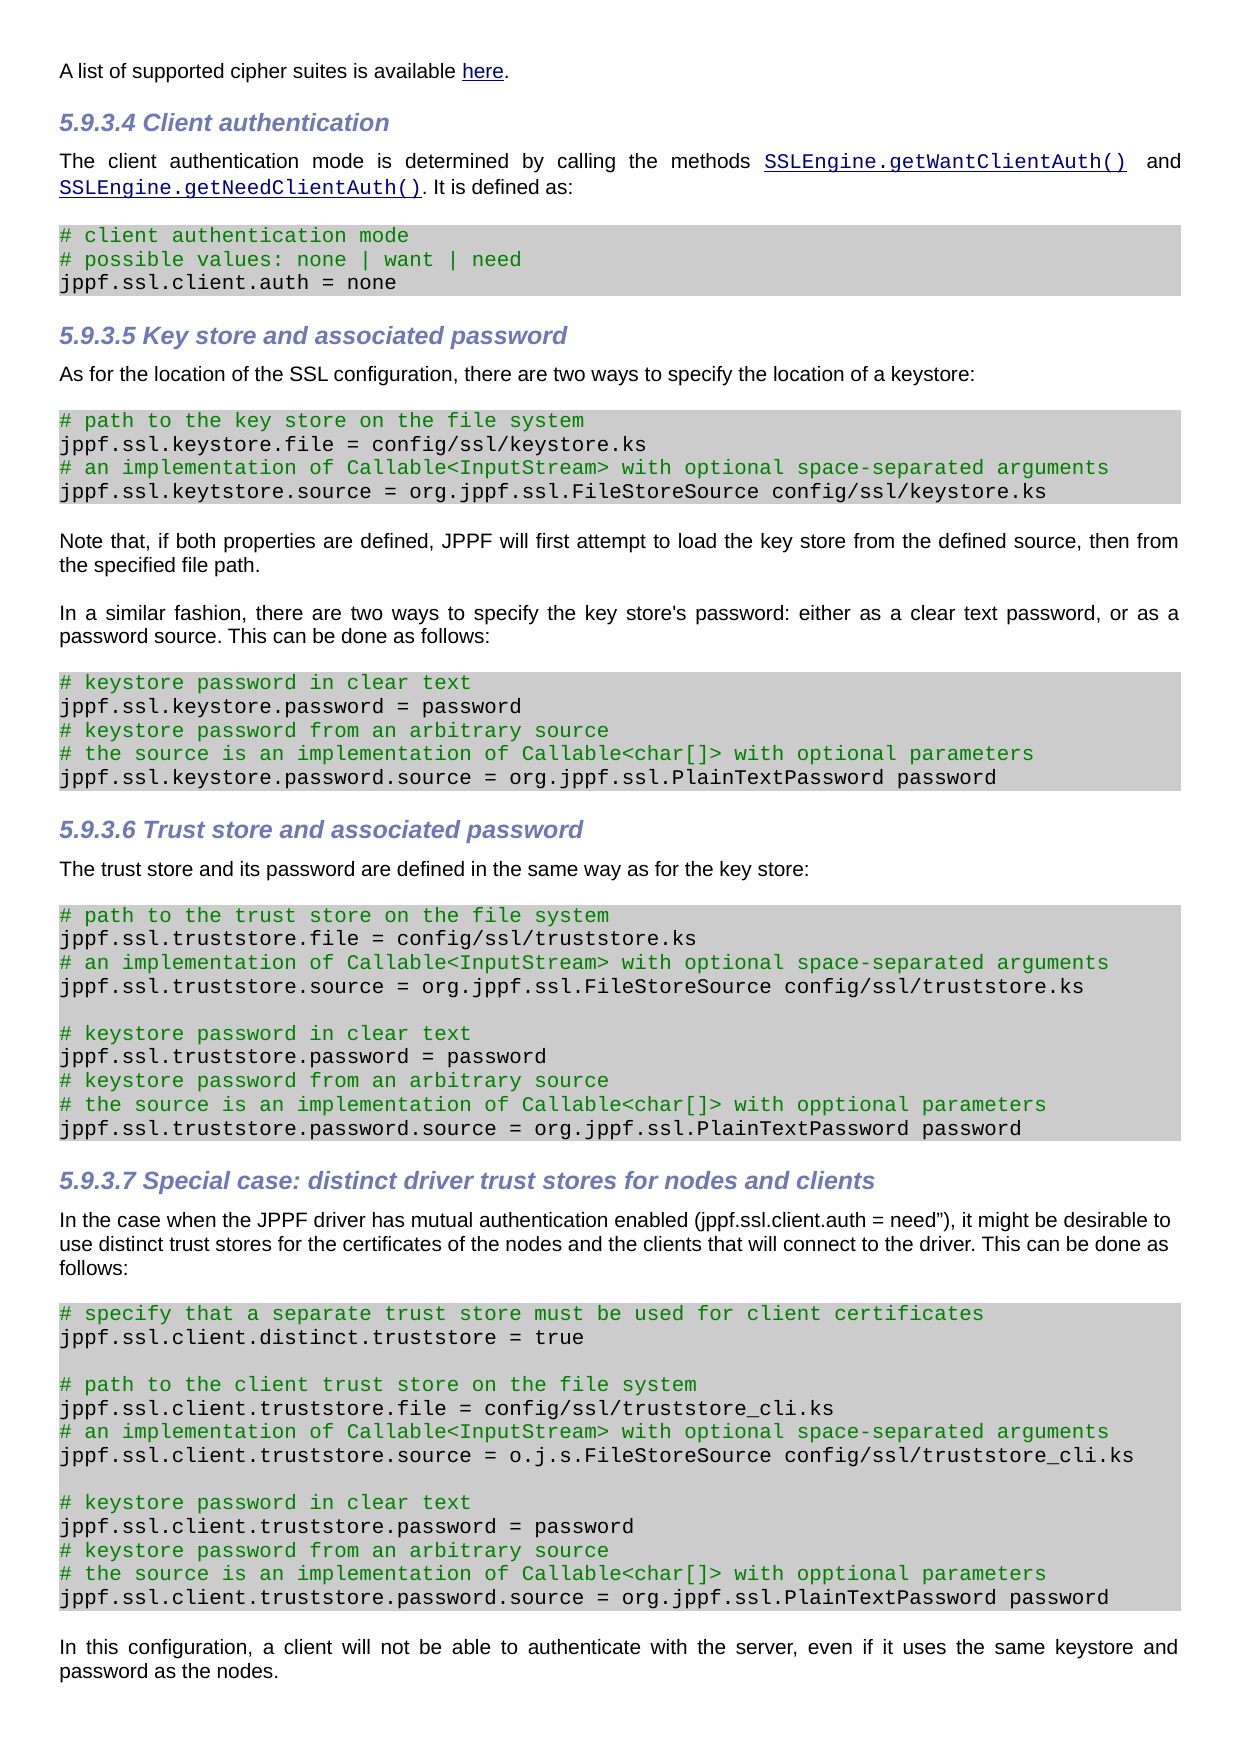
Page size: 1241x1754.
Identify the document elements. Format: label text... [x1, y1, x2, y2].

text The trust store and its password are defined in the same way as for the key store: [59, 857, 1181, 881]
text As for the location of the SSL configuration, there are two ways to specify the location of a keystore: [59, 362, 1181, 386]
text # an implementation of Callable<InputStream> with optional space-separated arguments [59, 1421, 1181, 1445]
text jppf.ssl.client.truststore.password.source = org.jppf.ssl.PlainTextPassword password [59, 1587, 1181, 1611]
text jppf.ssl.client.distinct.truststore = true [59, 1327, 1181, 1351]
text # an implementation of Callable<InputStream> with optional space-separated arguments [59, 952, 1181, 976]
text # an implementation of Callable<InputStream> with optional space-separated arguments [59, 457, 1181, 481]
text jppf.ssl.client.truststore.file = config/ssl/truststore_cli.ks [59, 1398, 1181, 1421]
text # keystore password in clear text [59, 672, 1181, 696]
subtitle Special case: distinct driver trust stores for nodes and clients [59, 1166, 1181, 1195]
text jppf.ssl.keystore.password.source = org.jppf.ssl.PlainTextPassword password [59, 767, 1181, 791]
subtitle Client authentication [59, 108, 1181, 137]
text # client authentication mode [59, 225, 1181, 248]
text # path to the key store on the file system [59, 410, 1181, 434]
text # the source is an implementation of Callable<char[]> with opptional parameters [59, 1094, 1181, 1117]
text # keystore password in clear text [59, 1492, 1181, 1516]
text # the source is an implementation of Callable<char[]> with optional parameters [59, 743, 1181, 767]
text # keystore password from an arbitrary source [59, 719, 1181, 743]
text In a similar fashion, there are two ways to specify the key store's password: either as a clear text password, or as a password source. This can be done as follows: [59, 600, 1181, 648]
text Note that, if both properties are defined, JPPF will first attempt to load the key store from the defined source, then from the specified file path. [59, 528, 1181, 576]
text jppf.ssl.keytstore.source = org.jppf.ssl.FileStoreSource config/ssl/keystore.ks [59, 481, 1181, 504]
text jppf.ssl.client.truststore.source = o.j.s.FileStoreSource config/ssl/truststore_cli.ks [59, 1445, 1181, 1469]
text # path to the client trust store on the file system [59, 1374, 1181, 1398]
text # keystore password from an arbitrary source [59, 1070, 1181, 1094]
text # keystore password from an arbitrary source [59, 1540, 1181, 1563]
text # the source is an implementation of Callable<char[]> with opptional parameters [59, 1563, 1181, 1587]
text jppf.ssl.truststore.file = config/ssl/truststore.ks [59, 928, 1181, 952]
text jppf.ssl.truststore.source = org.jppf.ssl.FileStoreSource config/ssl/truststore.ks [59, 976, 1181, 999]
text jppf.ssl.client.truststore.password = password [59, 1516, 1181, 1540]
subtitle Key store and associated password [59, 321, 1181, 349]
text jppf.ssl.truststore.password.source = org.jppf.ssl.PlainTextPassword password [59, 1117, 1181, 1141]
text The client authentication mode is determined by calling the methods SSLEngine.getWantClientAuth() and SSLEngine.getNeedClientAuth(). It is defined as: [59, 149, 1181, 201]
text In this configuration, a client will not be able to authenticate with the server, even if it uses the same keystore and password as the nodes. [59, 1634, 1181, 1682]
text A list of supported cipher suites is available here. [59, 59, 1181, 83]
subtitle Trust store and associated password [59, 816, 1181, 844]
text # specify that a separate trust store must be used for client certificates [59, 1303, 1181, 1327]
text jppf.ssl.truststore.password = password [59, 1047, 1181, 1070]
text In the case when the JPPF driver has mutual authentication enabled (jppf.ssl.client.auth = need”), it might be desirable to use distinct trust stores for the certificates of the nodes and the clients that will connect to the driver. This can be done as follows: [59, 1207, 1181, 1279]
text jppf.ssl.keystore.password = password [59, 696, 1181, 719]
text # path to the trust store on the file system [59, 905, 1181, 928]
text jppf.ssl.keystore.file = config/ssl/keystore.ks [59, 434, 1181, 457]
text # possible values: none | want | need [59, 248, 1181, 272]
text # keystore password in clear text [59, 1023, 1181, 1047]
text jppf.ssl.client.auth = none [59, 272, 1181, 296]
